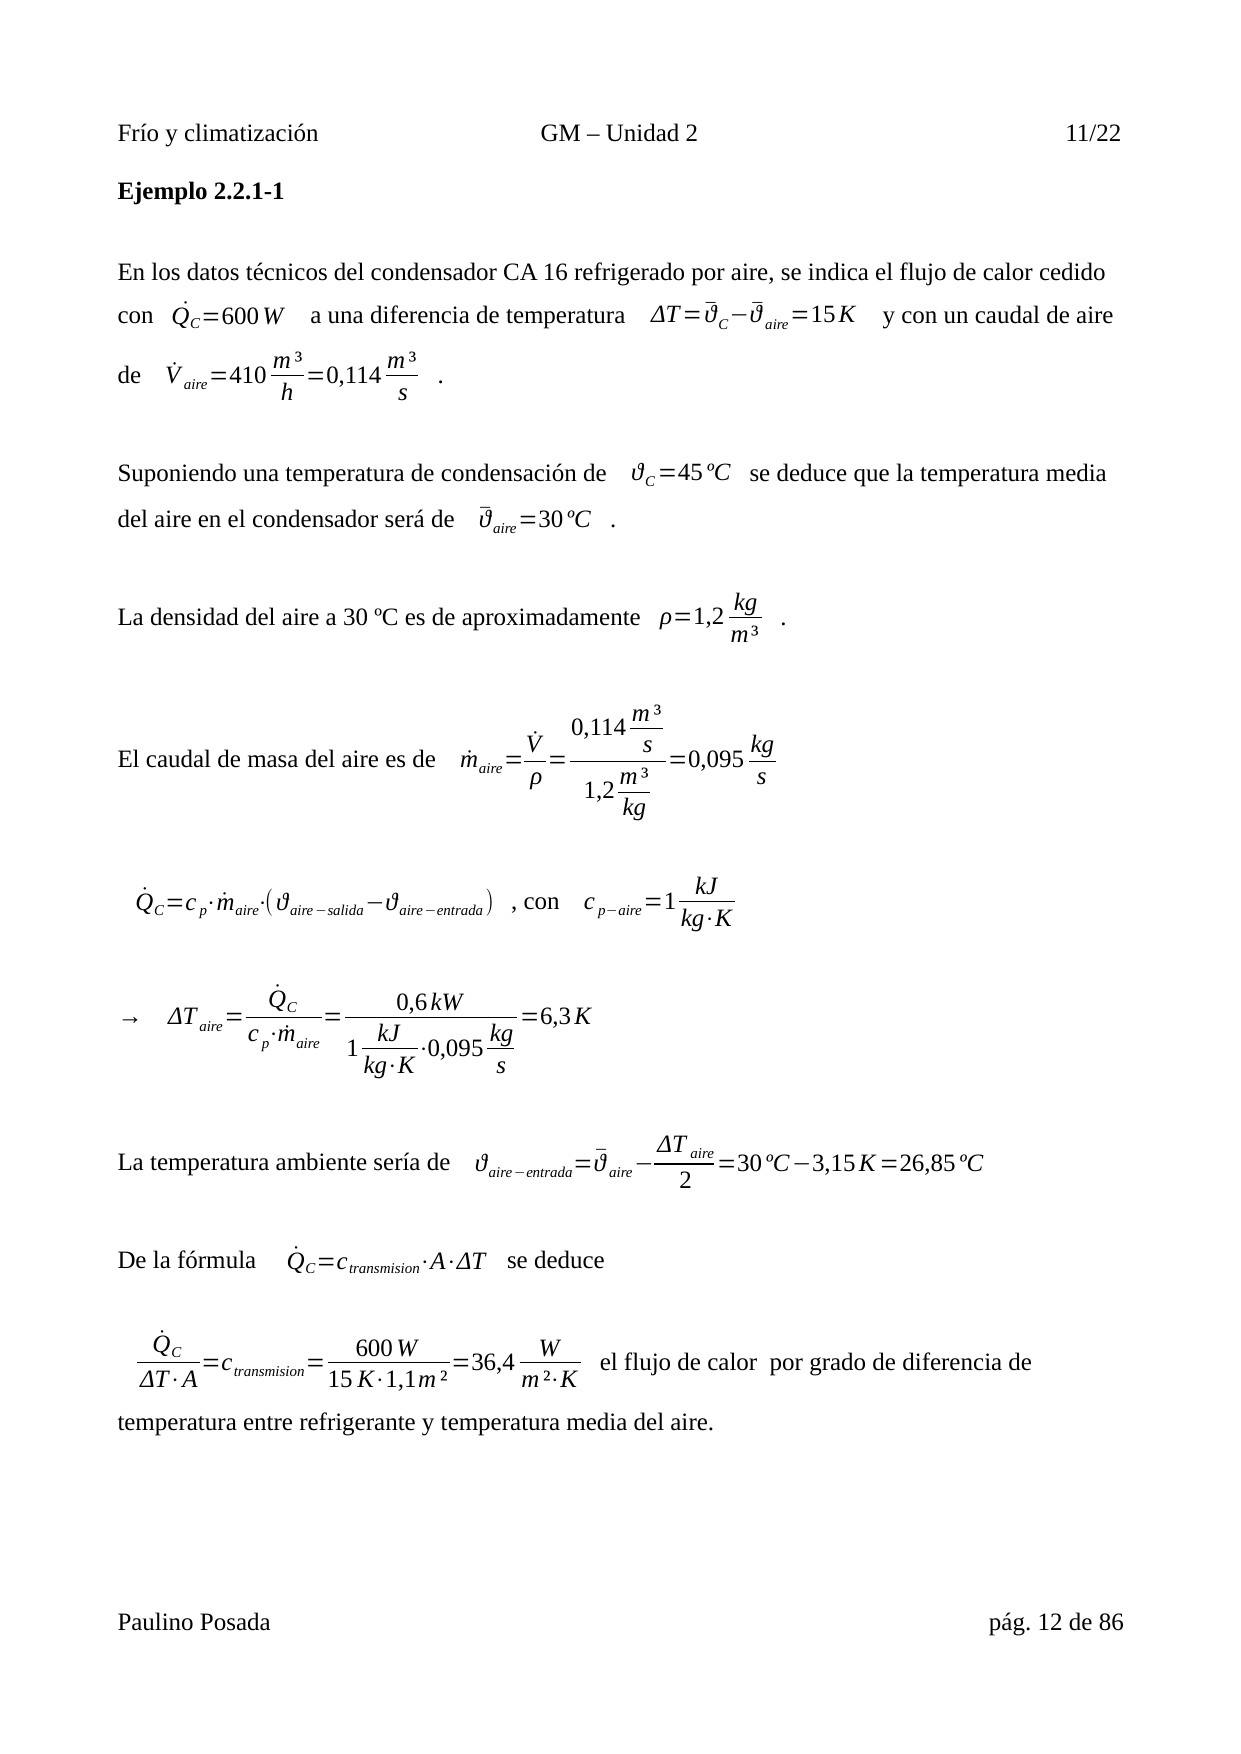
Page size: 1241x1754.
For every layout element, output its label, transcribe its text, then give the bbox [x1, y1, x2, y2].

text El caudal de masa del aire es de [117, 700, 1123, 821]
text La temperatura ambiente sería de [117, 1130, 1123, 1193]
text De la fórmula se deduce [117, 1245, 1123, 1277]
text → [117, 984, 1123, 1078]
text La densidad del aire a 30 ºC es de aproximadamente. [117, 589, 1123, 648]
text Suponiendo una temperatura de condensación de se deduce que la temperatura media del aire en el condensador será de . [117, 458, 1123, 537]
text el flujo de calor por grado de diferencia de temperatura entre refrigerante y temperatura media del aire. [117, 1329, 1123, 1436]
text Ejemplo 2.2.1-1 [117, 176, 1123, 205]
text En los datos técnicos del condensador CA 16 refrigerado por aire, se indica el flujo de calor cedido con a una diferencia de temperatura y con un caudal de aire de . [117, 257, 1123, 406]
text , con [117, 873, 1123, 932]
